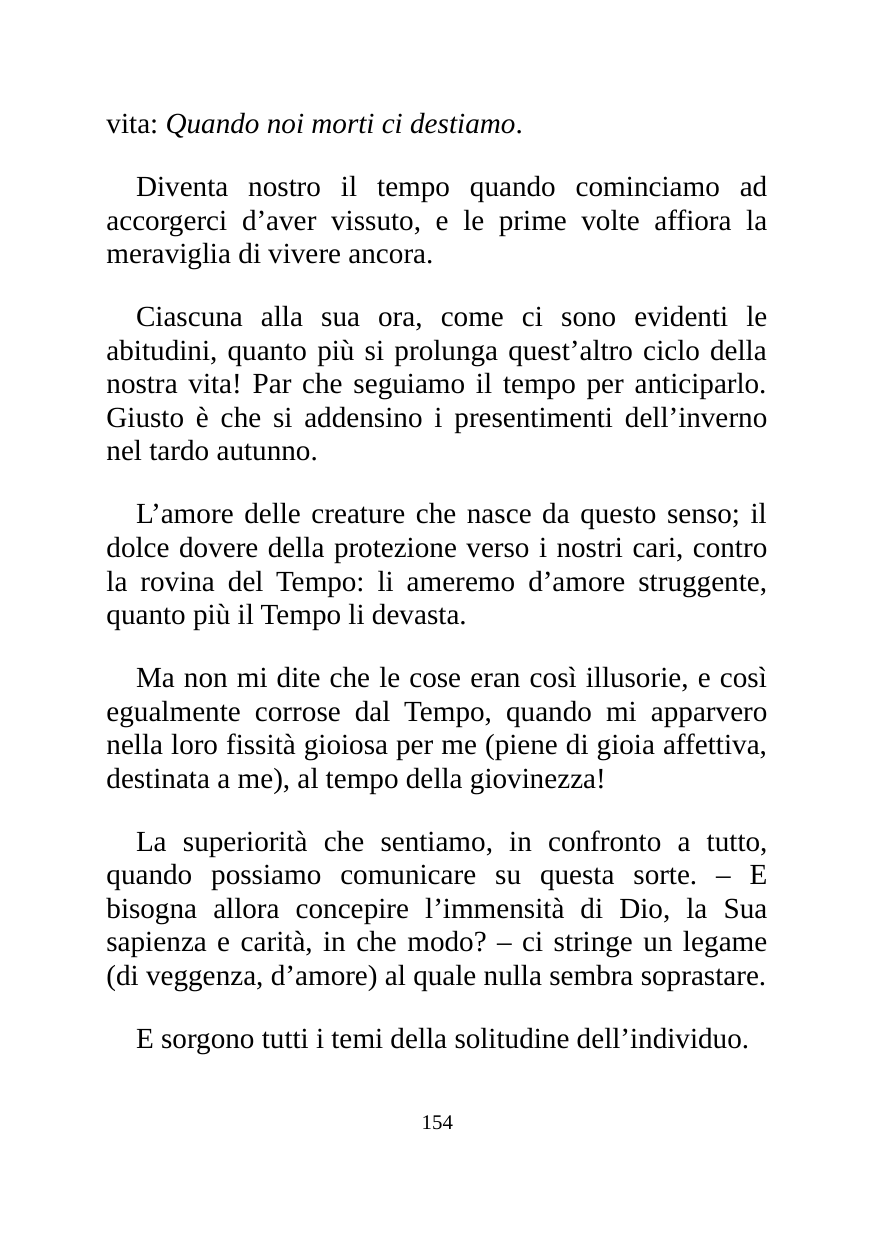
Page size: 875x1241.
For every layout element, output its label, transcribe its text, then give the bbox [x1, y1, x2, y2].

text E sorgono tutti i temi della solitudine dell’individuo. [106, 1021, 768, 1054]
text Diventa nostro il tempo quando cominciamo ad accorgerci d’aver vissuto, e le prime volte affiora la meraviglia di vivere ancora. [106, 169, 768, 270]
text L’amore delle creature che nasce da questo senso; il dolce dovere della protezione verso i nostri cari, contro la rovina del Tempo: li ameremo d’amore struggente, quanto più il Tempo li devasta. [106, 497, 768, 631]
text Ciascuna alla sua ora, come ci sono evidenti le abitudini, quanto più si prolunga quest’altro ciclo della nostra vita! Par che seguiamo il tempo per anticiparlo. Giusto è che si addensino i presentimenti dell’inverno nel tardo autunno. [106, 299, 768, 467]
text Ma non mi dite che le cose eran così illusorie, e così egualmente corrose dal Tempo, quando mi apparvero nella loro fissità gioiosa per me (piene di gioia affettiva, destinata a me), al tempo della giovinezza! [106, 660, 768, 794]
text vita: Quando noi morti ci destiamo. [106, 106, 768, 140]
text La superiorità che sentiamo, in confronto a tutto, quando possiamo comunicare su questa sorte. – E bisogna allora concepire l’immensità di Dio, la Sua sapienza e carità, in che modo? – ci stringe un legame (di veggenza, d’amore) al quale nulla sembra soprastare. [106, 824, 768, 992]
